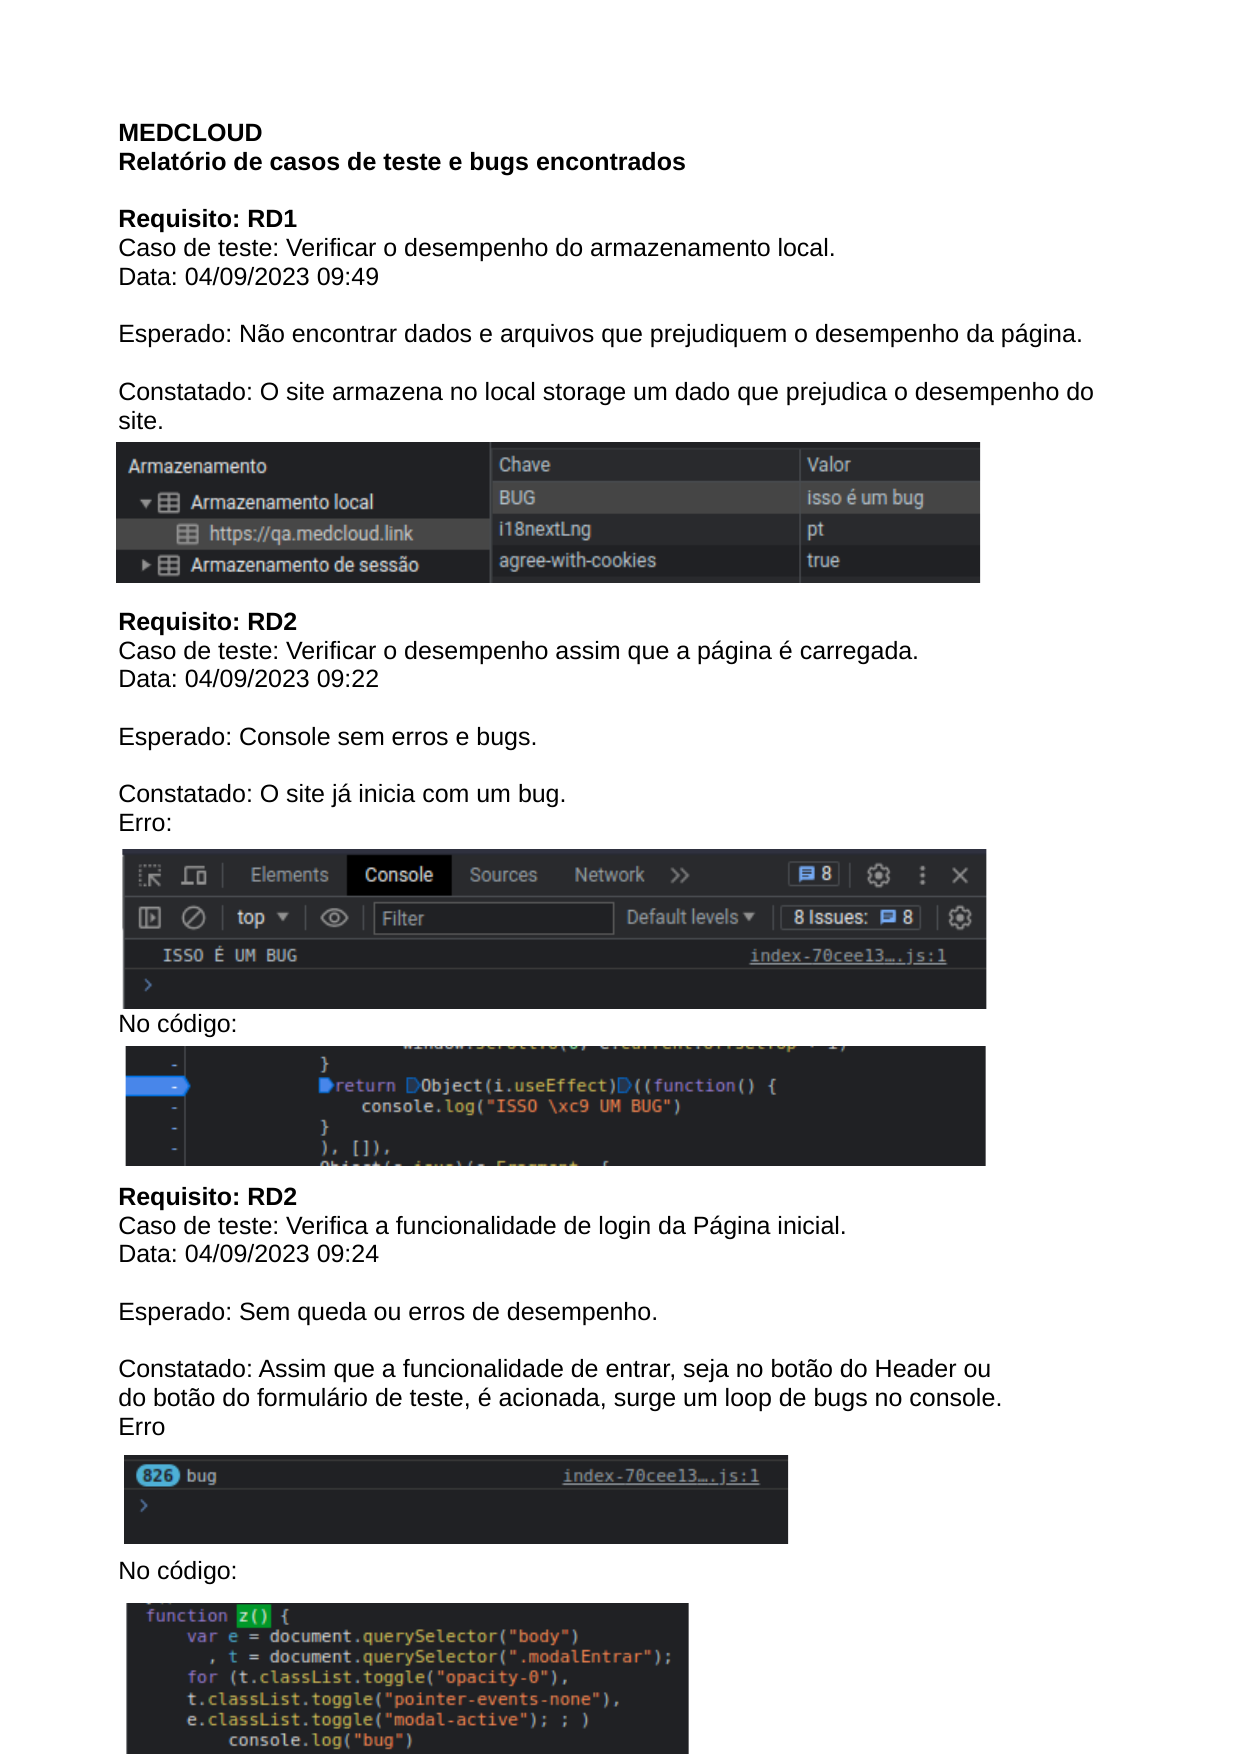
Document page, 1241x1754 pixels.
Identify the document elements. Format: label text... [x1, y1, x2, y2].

text Requisito: RD1 [118, 204, 1122, 233]
text Data: 04/09/2023 09:22 [118, 664, 1122, 722]
picture [125, 1046, 986, 1166]
picture [116, 442, 981, 583]
text No código: [118, 1009, 1122, 1067]
picture [126, 1603, 689, 1754]
text MEDCLOUD Relatório de casos de teste e bugs encontrados [118, 118, 1122, 176]
text Requisito: RD2 [118, 1182, 1122, 1211]
text Requisito: RD2 [118, 607, 1122, 636]
text Erro [118, 1412, 1122, 1556]
text Data: 04/09/2023 09:24 [118, 1239, 1122, 1297]
text Esperado: Console sem erros e bugs. Constatado: O site já inicia com um bug. [118, 722, 1122, 808]
text Esperado: Não encontrar dados e arquivos que prejudiquem o desempenho da página. Constatado: O site armazena no local storage um dado que prejudica o desempenho do site. [118, 319, 1122, 434]
text Caso de teste: Verificar o desempenho do armazenamento local. [118, 233, 1122, 262]
text Esperado: Sem queda ou erros de desempenho. Constatado: Assim que a funcionalidade de entrar, seja no botão do Header ou [118, 1297, 1122, 1383]
text Data: 04/09/2023 09:49 [118, 262, 1122, 319]
text No código: [118, 1556, 1122, 1584]
text Caso de teste: Verificar o desempenho assim que a página é carregada. [118, 636, 1122, 664]
picture [122, 849, 987, 1009]
text Caso de teste: Verifica a funcionalidade de login da Página inicial. [118, 1211, 1122, 1239]
picture [124, 1455, 789, 1544]
text do botão do formulário de teste, é acionada, surge um loop de bugs no console. [118, 1383, 1122, 1412]
text Erro: [118, 808, 1122, 837]
